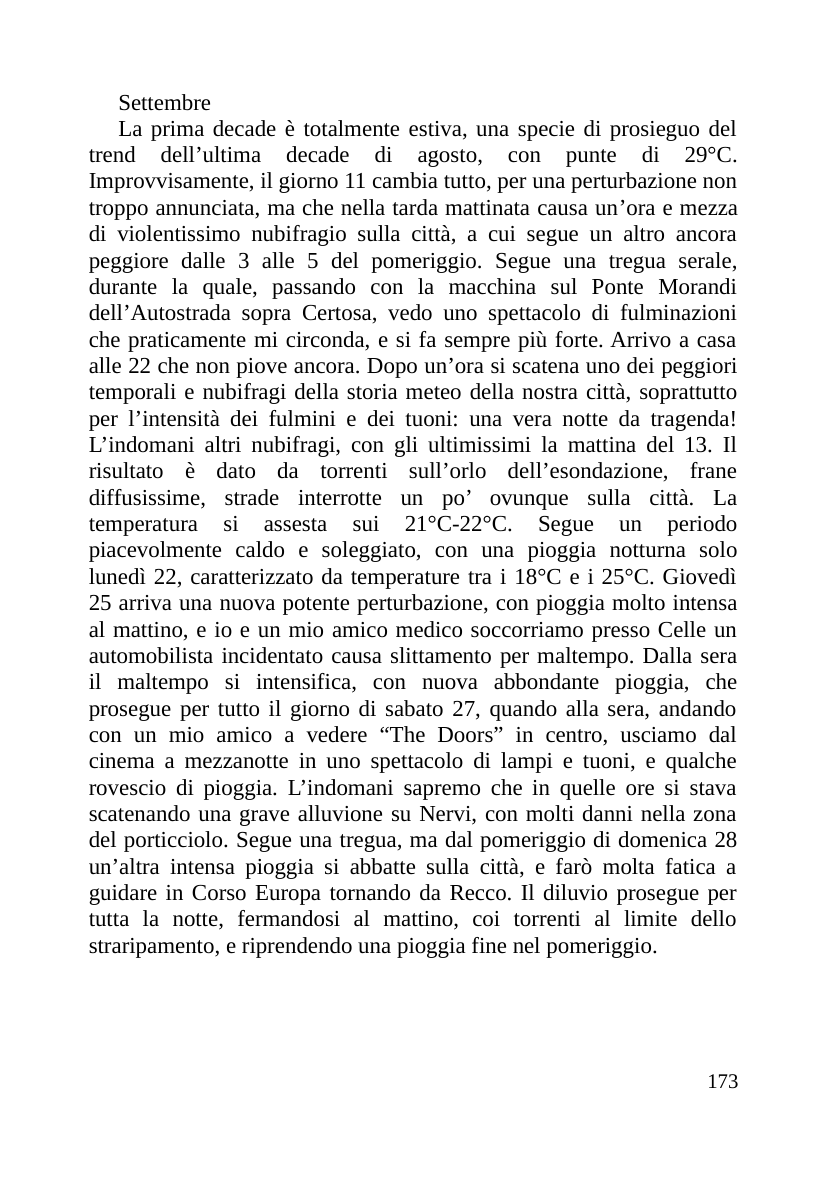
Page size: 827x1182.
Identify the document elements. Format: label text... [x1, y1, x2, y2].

text La prima decade è totalmente estiva, una specie di prosieguo del trend dell’ultima decade di agosto, con punte di 29°C. Improvvisamente, il giorno 11 cambia tutto, per una perturbazione non troppo annunciata, ma che nella tarda mattinata causa un’ora e mezza di violentissimo nubifragio sulla città, a cui segue un altro ancora peggiore dalle 3 alle 5 del pomeriggio. Segue una tregua serale, durante la quale, passando con la macchina sul Ponte Morandi dell’Autostrada sopra Certosa, vedo uno spettacolo di fulminazioni che praticamente mi circonda, e si fa sempre più forte. Arrivo a casa alle 22 che non piove ancora. Dopo un’ora si scatena uno dei peggiori temporali e nubifragi della storia meteo della nostra città, soprattutto per l’intensità dei fulmini e dei tuoni: una vera notte da tragenda! L’indomani altri nubifragi, con gli ultimissimi la mattina del 13. Il risultato è dato da torrenti sull’orlo dell’esondazione, frane diffusissime, strade interrotte un po’ ovunque sulla città. La temperatura si assesta sui 21°C-22°C. Segue un periodo piacevolmente caldo e soleggiato, con una pioggia notturna solo lunedì 22, caratterizzato da temperature tra i 18°C e i 25°C. Giovedì 25 arriva una nuova potente perturbazione, con pioggia molto intensa al mattino, e io e un mio amico medico soccorriamo presso Celle un automobilista incidentato causa slittamento per maltempo. Dalla sera il maltempo si intensifica, con nuova abbondante pioggia, che prosegue per tutto il giorno di sabato 27, quando alla sera, andando con un mio amico a vedere “The Doors” in centro, usciamo dal cinema a mezzanotte in uno spettacolo di lampi e tuoni, e qualche rovescio di pioggia. L’indomani sapremo che in quelle ore si stava scatenando una grave alluvione su Nervi, con molti danni nella zona del porticciolo. Segue una tregua, ma dal pomeriggio di domenica 28 un’altra intensa pioggia si abbatte sulla città, e farò molta fatica a guidare in Corso Europa tornando da Recco. Il diluvio prosegue per tutta la notte, fermandosi al mattino, coi torrenti al limite dello straripamento, e riprendendo una pioggia fine nel pomeriggio. [88, 115, 738, 958]
text Settembre [88, 88, 738, 115]
